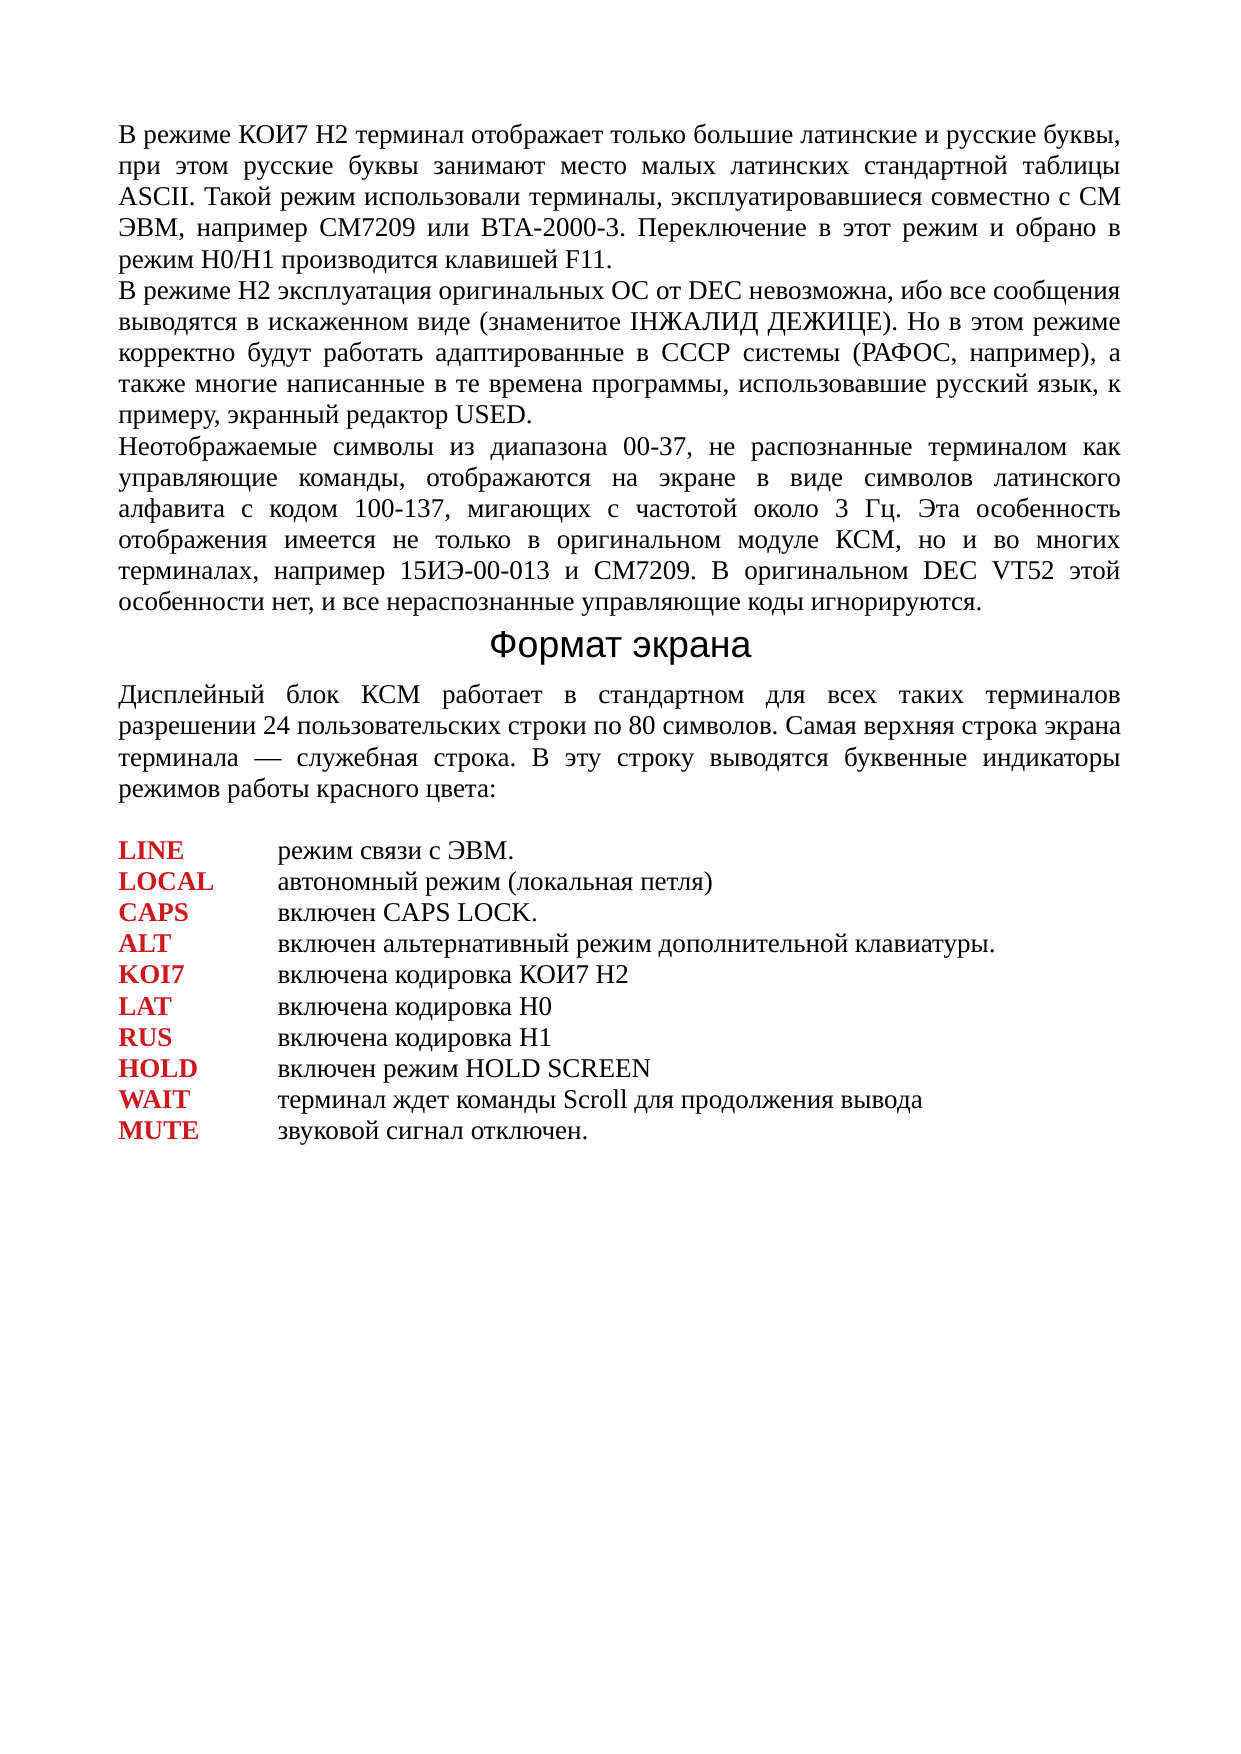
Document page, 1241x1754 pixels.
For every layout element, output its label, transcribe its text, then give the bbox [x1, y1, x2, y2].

table_header LINE [118, 834, 277, 865]
table_cell LOCAL [118, 865, 277, 896]
table_cell автономный режим (локальная петля) [277, 865, 1122, 896]
table_cell RUS [118, 1021, 277, 1052]
table_cell включена кодировка Н1 [277, 1021, 1122, 1052]
text В режиме КОИ7 Н2 терминал отображает только большие латинские и русские буквы, при этом русские буквы занимают место малых латинских стандартной таблицы ASCII. Такой режим использовали терминалы, эксплуатировавшиеся совместно с СМ ЭВМ, например СМ7209 или ВТА-2000-3. Переключение в этот режим и обрано в режим Н0/Н1 производится клавишей F11. [118, 118, 1122, 274]
text Дисплейный блок КСМ работает в стандартном для всех таких терминалов разрешении 24 пользовательских строки по 80 символов. Самая верхняя строка экрана терминала — служебная строка. В эту строку выводятся буквенные индикаторы режимов работы красного цвета: [118, 678, 1122, 803]
table_cell звуковой сигнал отключен. [277, 1114, 1122, 1146]
text Неотображаемые символы из диапазона 00-37, не распознанные терминалом как управляющие команды, отображаются на экране в виде символов латинского алфавита с кодом 100-137, мигающих с частотой около 3 Гц. Эта особенность отображения имеется не только в оригинальном модуле КСМ, но и во многих терминалах, например 15ИЭ-00-013 и СМ7209. В оригинальном DEC VT52 этой особенности нет, и все нераспознанные управляющие коды игнорируются. [118, 429, 1122, 616]
table_cell LAT [118, 990, 277, 1021]
table_cell включена кодировка КОИ7 Н2 [277, 959, 1122, 990]
table_header режим связи с ЭВМ. [277, 834, 1122, 865]
table_cell включен альтернативный режим дополнительной клавиатуры. [277, 928, 1122, 959]
text В режиме Н2 эксплуатация оригинальных ОС от DEC невозможна, ибо все сообщения выводятся в искаженном виде (знаменитое IНЖАЛИД ДЕЖИЦЕ). Но в этом режиме корректно будут работать адаптированные в СССР системы (РАФОС, например), а также многие написанные в те времена программы, использовавшие русский язык, к примеру, экранный редактор USED. [118, 274, 1122, 429]
table_cell WAIT [118, 1083, 277, 1114]
table_cell включен CAPS LOCK. [277, 896, 1122, 927]
table_cell включен режим HOLD SCREEN [277, 1052, 1122, 1083]
table_cell включена кодировка Н0 [277, 990, 1122, 1021]
subtitle Формат экрана [118, 623, 1122, 666]
table_cell терминал ждет команды Scroll для продолжения вывода [277, 1083, 1122, 1114]
table_cell MUTE [118, 1114, 277, 1146]
table_cell KOI7 [118, 959, 277, 990]
table_cell CAPS [118, 896, 277, 927]
table_cell HOLD [118, 1052, 277, 1083]
table_cell ALT [118, 928, 277, 959]
